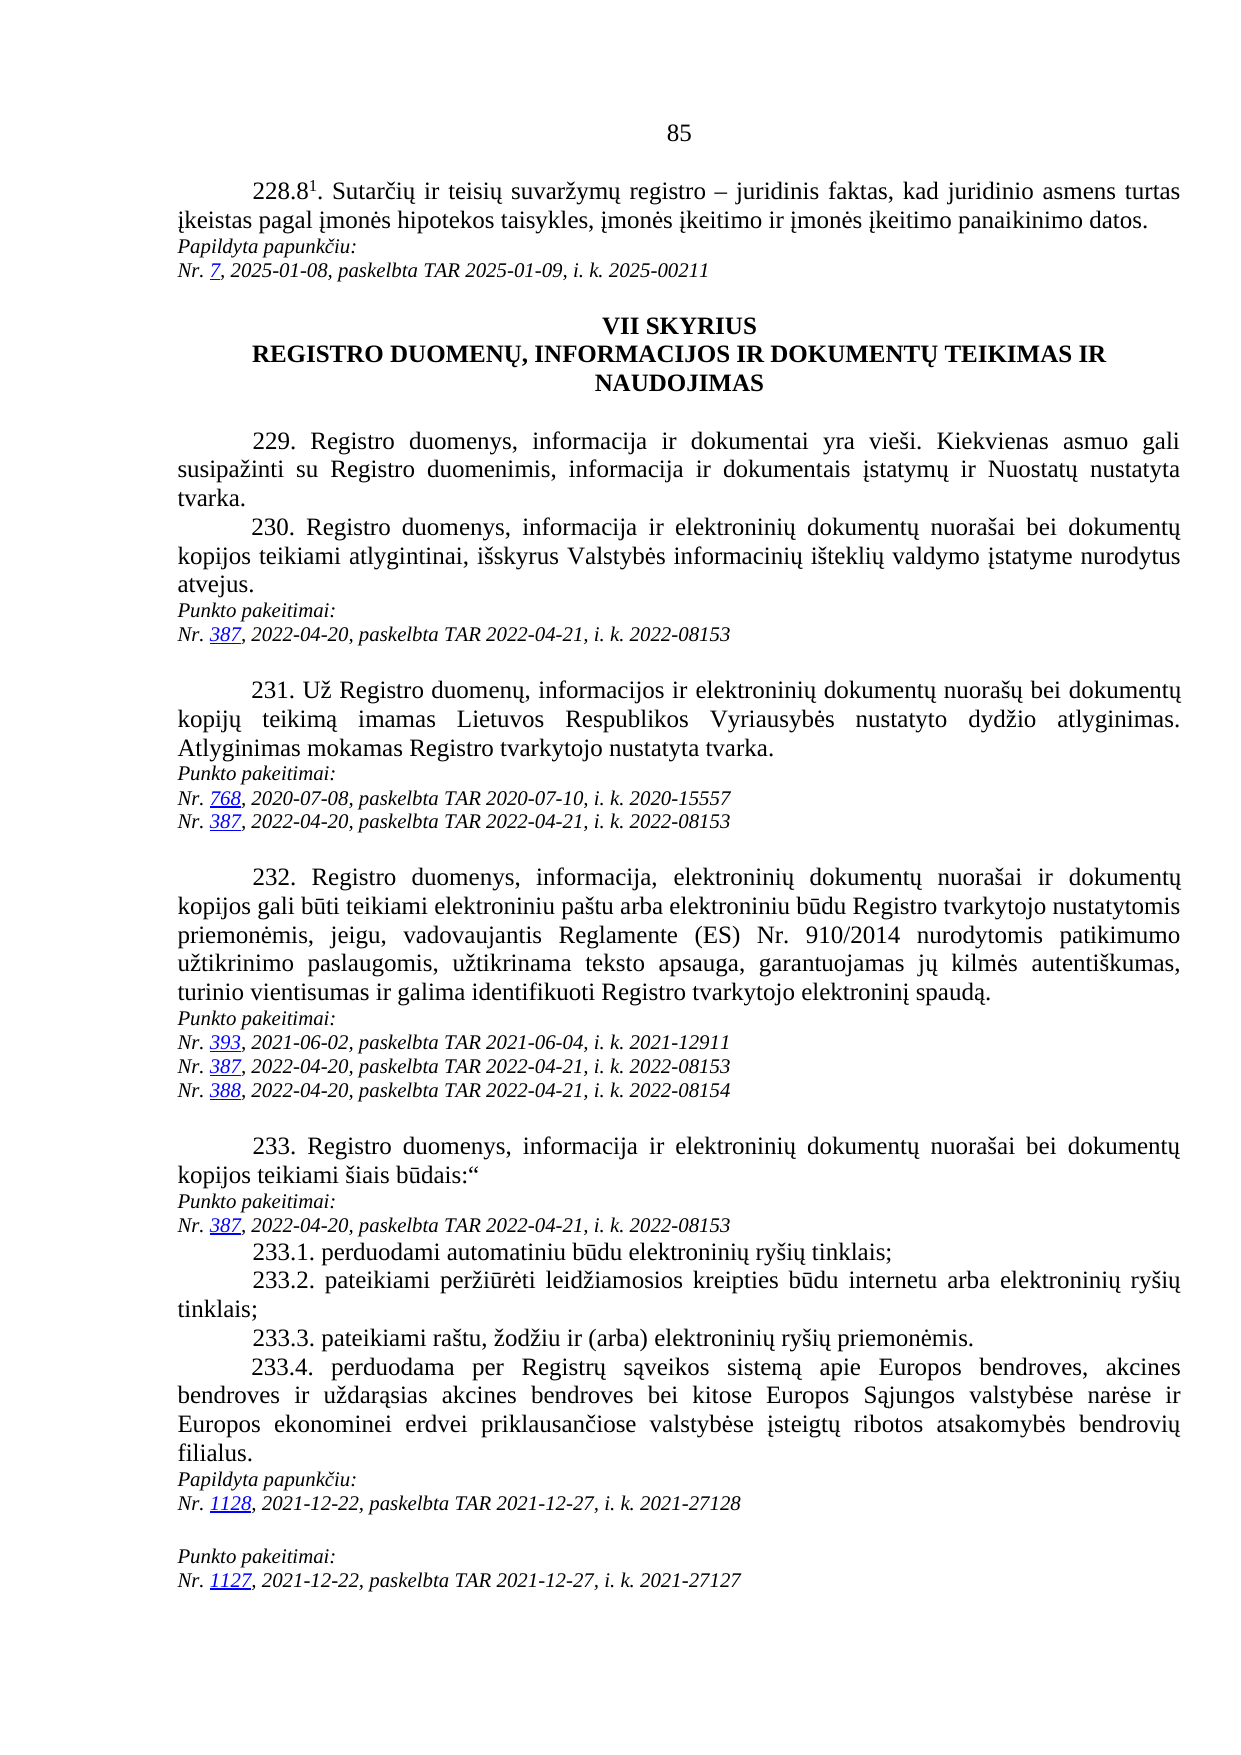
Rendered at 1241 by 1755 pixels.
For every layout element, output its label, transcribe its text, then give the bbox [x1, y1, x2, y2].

text VII SKYRIUS [177, 311, 1181, 339]
text REGISTRO DUOMENŲ, INFORMACIJOS IR DOKUMENTŲ TEIKIMAS IR NAUDOJIMAS [177, 339, 1181, 397]
text Punkto pakeitimai: [177, 1543, 1181, 1568]
text 231. Už Registro duomenų, informacijos ir elektroninių dokumentų nuorašų bei dokumentų kopijų teikimą imamas Lietuvos Respublikos Vyriausybės nustatyto dydžio atlyginimas. Atlyginimas mokamas Registro tvarkytojo nustatyta tvarka. [177, 675, 1181, 761]
text Nr. 387, 2022-04-20, paskelbta TAR 2022-04-21, i. k. 2022-08153 [177, 1213, 1181, 1237]
text 233.3. pateikiami raštu, žodžiu ir (arba) elektroninių ryšių priemonėmis. [177, 1323, 1181, 1352]
text Nr. 7, 2025-01-08, paskelbta TAR 2025-01-09, i. k. 2025-00211 [177, 258, 1181, 282]
text 229. Registro duomenys, informacija ir dokumentai yra vieši. Kiekvienas asmuo gali susipažinti su Registro duomenimis, informacija ir dokumentais įstatymų ir Nuostatų nustatyta tvarka. [177, 426, 1181, 512]
text Nr. 387, 2022-04-20, paskelbta TAR 2022-04-21, i. k. 2022-08153 [177, 809, 1181, 833]
text Punkto pakeitimai: [177, 598, 1181, 622]
text Punkto pakeitimai: [177, 1188, 1181, 1213]
text Nr. 387, 2022-04-20, paskelbta TAR 2022-04-21, i. k. 2022-08153 [177, 622, 1181, 646]
text 233.4. perduodama per Registrų sąveikos sistemą apie Europos bendroves, akcines bendroves ir uždarąsias akcines bendroves bei kitose Europos Sąjungos valstybėse narėse ir Europos ekonominei erdvei priklausančiose valstybėse įsteigtų ribotos atsakomybės bendrovių filialus. [177, 1352, 1181, 1467]
text Nr. 393, 2021-06-02, paskelbta TAR 2021-06-04, i. k. 2021-12911 [177, 1030, 1181, 1054]
text Punkto pakeitimai: [177, 761, 1181, 785]
text Papildyta papunkčiu: [177, 234, 1181, 258]
text 233.2. pateikiami peržiūrėti leidžiamosios kreipties būdu internetu arba elektroninių ryšių tinklais; [177, 1265, 1181, 1323]
text Nr. 1127, 2021-12-22, paskelbta TAR 2021-12-27, i. k. 2021-27127 [177, 1568, 1181, 1592]
text 233. Registro duomenys, informacija ir elektroninių dokumentų nuorašai bei dokumentų kopijos teikiami šiais būdais:“ [177, 1131, 1181, 1188]
text Nr. 387, 2022-04-20, paskelbta TAR 2022-04-21, i. k. 2022-08153 [177, 1054, 1181, 1078]
text Punkto pakeitimai: [177, 1006, 1181, 1030]
text Nr. 1128, 2021-12-22, paskelbta TAR 2021-12-27, i. k. 2021-27128 [177, 1491, 1181, 1515]
text Nr. 388, 2022-04-20, paskelbta TAR 2022-04-21, i. k. 2022-08154 [177, 1078, 1181, 1102]
text 230. Registro duomenys, informacija ir elektroninių dokumentų nuorašai bei dokumentų kopijos teikiami atlygintinai, išskyrus Valstybės informacinių išteklių valdymo įstatyme nurodytus atvejus. [177, 512, 1181, 598]
text 233.1. perduodami automatiniu būdu elektroninių ryšių tinklais; [177, 1237, 1181, 1265]
text 228.81. Sutarčių ir teisių suvaržymų registro – juridinis faktas, kad juridinio asmens turtas įkeistas pagal įmonės hipotekos taisykles, įmonės įkeitimo ir įmonės įkeitimo panaikinimo datos. [177, 176, 1181, 234]
text 232. Registro duomenys, informacija, elektroninių dokumentų nuorašai ir dokumentų kopijos gali būti teikiami elektroniniu paštu arba elektroniniu būdu Registro tvarkytojo nustatytomis priemonėmis, jeigu, vadovaujantis Reglamente (ES) Nr. 910/2014 nurodytomis patikimumo užtikrinimo paslaugomis, užtikrinama teksto apsauga, garantuojamas jų kilmės autentiškumas, turinio vientisumas ir galima identifikuoti Registro tvarkytojo elektroninį spaudą. [177, 862, 1181, 1006]
text Papildyta papunkčiu: [177, 1467, 1181, 1491]
text Nr. 768, 2020-07-08, paskelbta TAR 2020-07-10, i. k. 2020-15557 [177, 785, 1181, 809]
